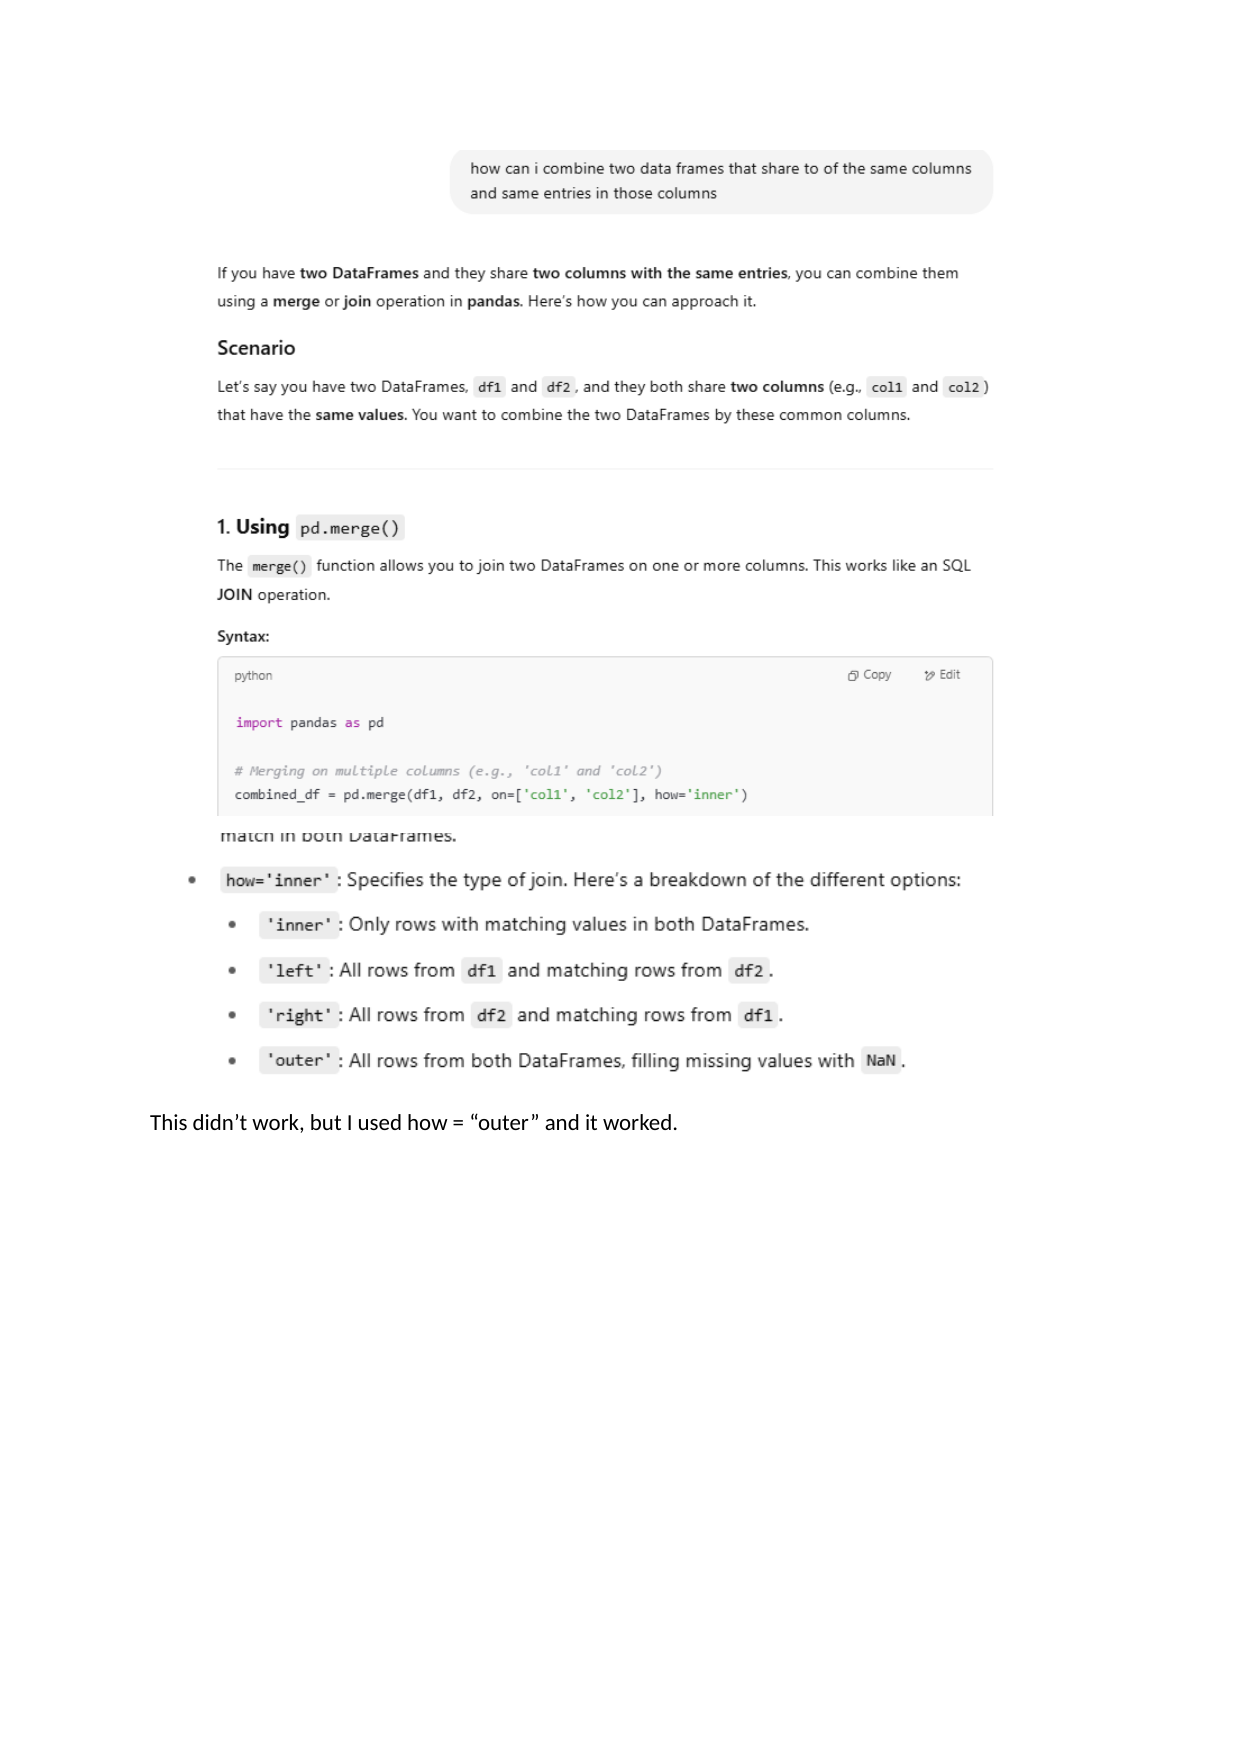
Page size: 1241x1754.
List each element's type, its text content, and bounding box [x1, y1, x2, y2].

text This didn’t work, but I used how = “outer” and it worked. [150, 1108, 1090, 1136]
